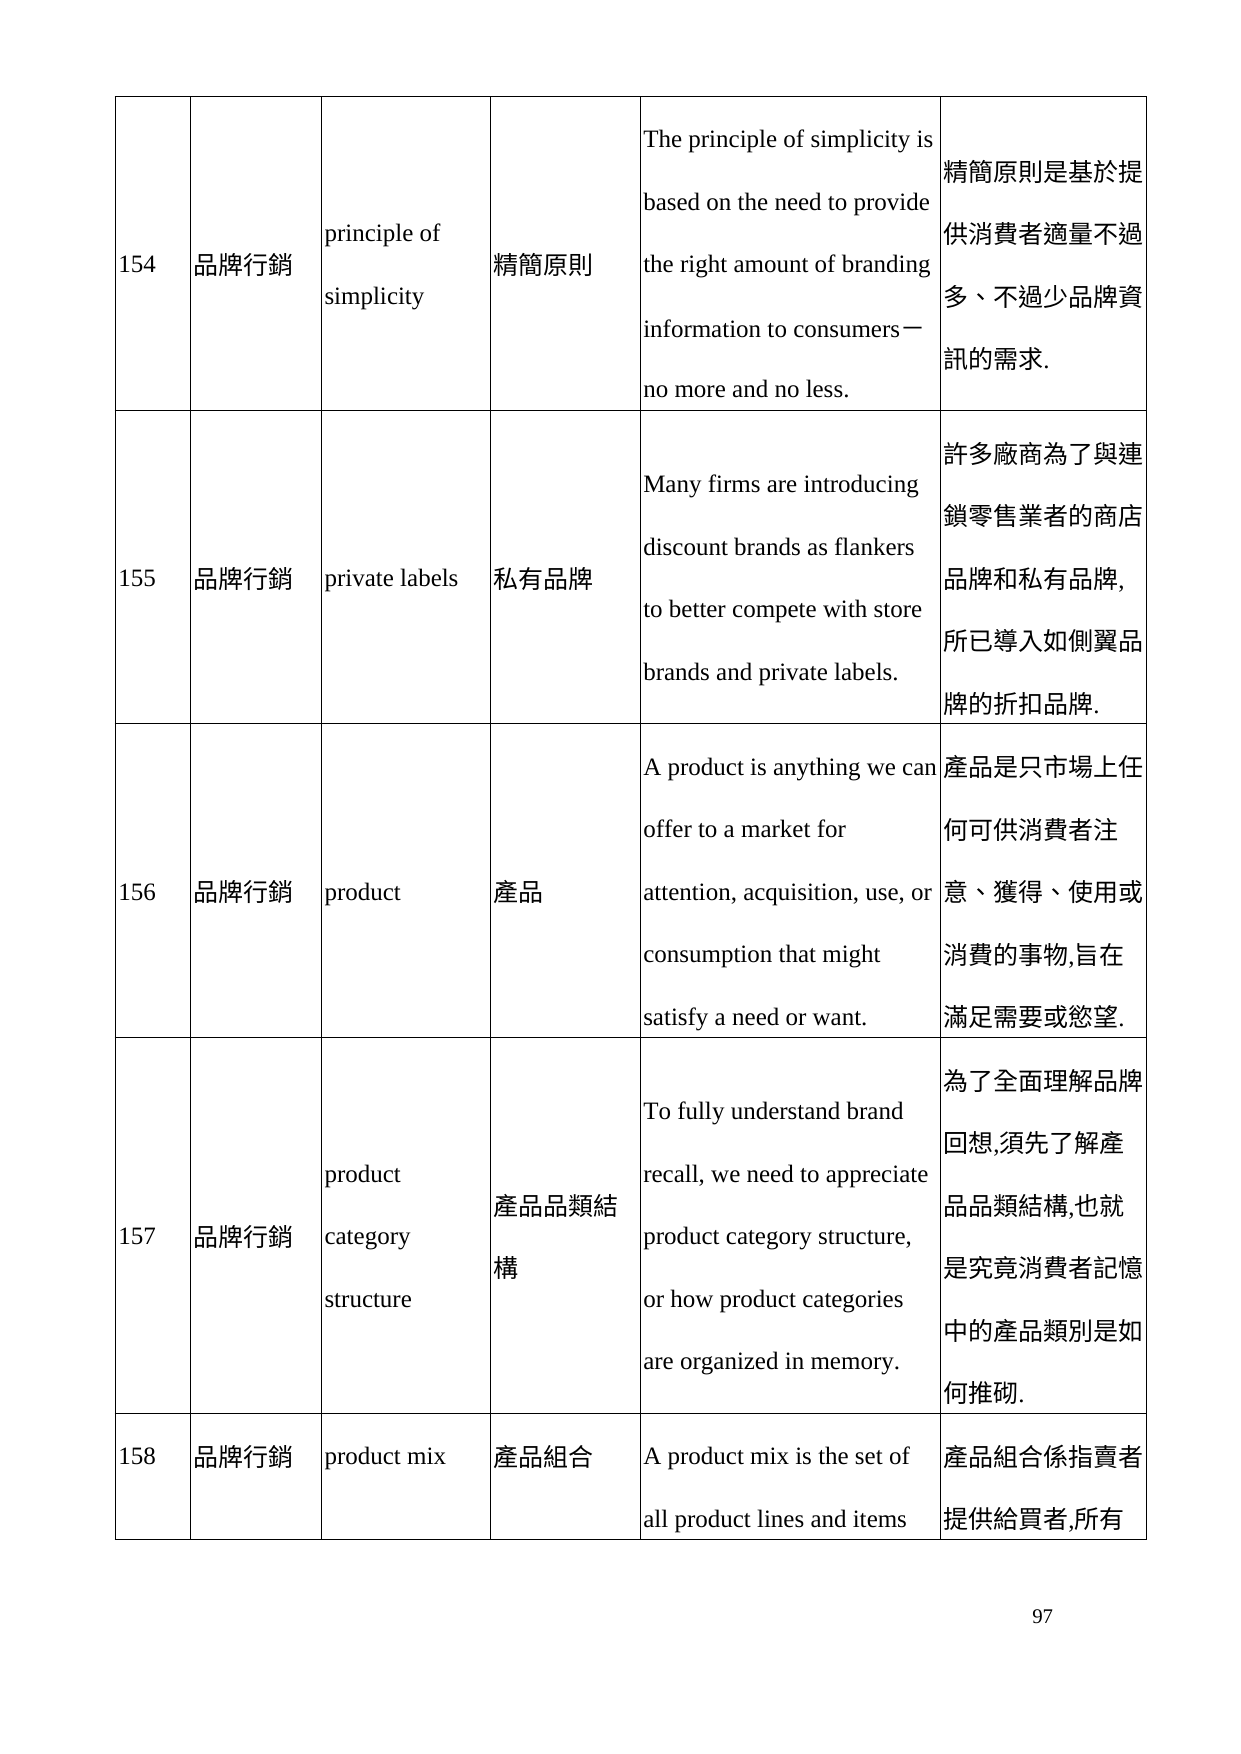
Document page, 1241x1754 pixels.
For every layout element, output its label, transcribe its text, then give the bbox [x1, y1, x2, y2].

table_cell product [322, 724, 490, 1037]
table_cell 158 [116, 1414, 190, 1539]
table_cell product category structure [322, 1038, 490, 1413]
table_cell 品牌行銷 [191, 411, 321, 723]
table_cell 精簡原則是基於提供消費者適量不過多、不過少品牌資訊的需求. [941, 97, 1146, 410]
table_cell 品牌行銷 [191, 1414, 321, 1539]
table_cell The principle of simplicity is based on the need to provide the right amount of branding information to consumers－no more and no less. [641, 97, 940, 410]
table_cell 154 [116, 97, 190, 410]
table_cell 品牌行銷 [191, 724, 321, 1037]
table_cell 產品品類結構 [491, 1038, 640, 1413]
table_cell Many firms are introducing discount brands as flankers to better compete with store brands and private labels. [641, 411, 940, 723]
table_cell 產品組合 [491, 1414, 640, 1539]
table_cell 155 [116, 411, 190, 723]
table_cell 許多廠商為了與連鎖零售業者的商店品牌和私有品牌,所已導入如側翼品牌的折扣品牌. [941, 411, 1146, 723]
table_cell 為了全面理解品牌回想,須先了解產品品類結構,也就是究竟消費者記憶中的產品類別是如何推砌. [941, 1038, 1146, 1413]
table_cell 156 [116, 724, 190, 1037]
table_cell 品牌行銷 [191, 1038, 321, 1413]
table_cell 精簡原則 [491, 97, 640, 410]
table_cell 產品組合係指賣者提供給買者,所有 [941, 1414, 1146, 1539]
table_cell 產品 [491, 724, 640, 1037]
table_cell 產品是只市場上任何可供消費者注意、獲得、使用或消費的事物,旨在滿足需要或慾望. [941, 724, 1146, 1037]
table_cell To fully understand brand recall, we need to appreciate product category structure, or how product categories are organized in memory. [641, 1038, 940, 1413]
table_cell A product mix is the set of all product lines and items [641, 1414, 940, 1539]
table_cell product mix [322, 1414, 490, 1539]
table_cell private labels [322, 411, 490, 723]
table_cell principle of simplicity [322, 97, 490, 410]
table_cell 157 [116, 1038, 190, 1413]
table_cell 私有品牌 [491, 411, 640, 723]
table_cell 品牌行銷 [191, 97, 321, 410]
table_cell A product is anything we can offer to a market for attention, acquisition, use, or consumption that might satisfy a need or want. [641, 724, 940, 1037]
